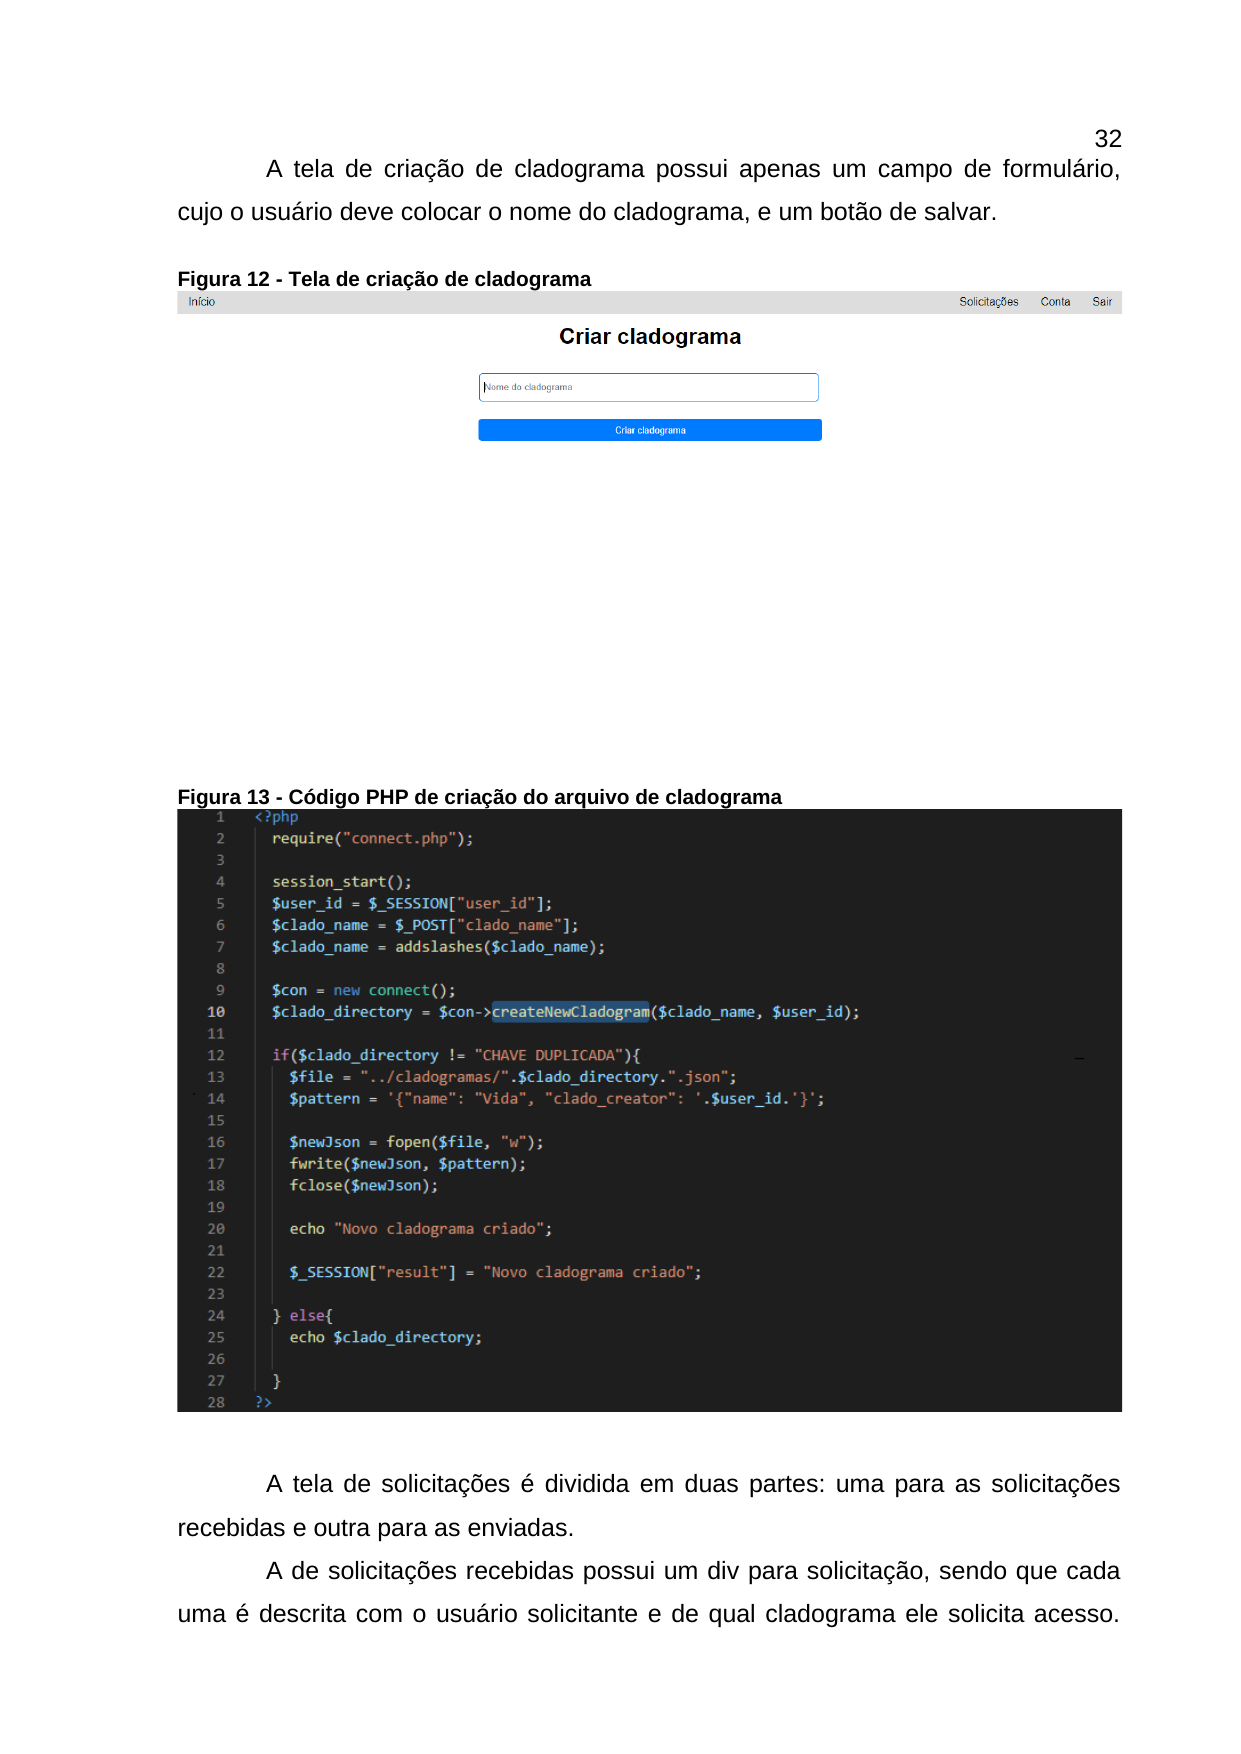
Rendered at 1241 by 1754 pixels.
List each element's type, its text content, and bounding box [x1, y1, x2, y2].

text Figura 13 - Código PHP de criação do arquivo de cladograma [177, 785, 1122, 809]
text A tela de solicitações é dividida em duas partes: uma para as solicitações recebidas e outra para as enviadas. [177, 1469, 1122, 1541]
text Figura 12 - Tela de criação de cladograma [177, 267, 1122, 291]
picture [177, 291, 1123, 724]
picture [177, 809, 1123, 1412]
text A de solicitações recebidas possui um div para solicitação, sendo que cada uma é descrita com o usuário solicitante e de qual cladograma ele solicita acesso. [177, 1556, 1122, 1628]
text A tela de criação de cladograma possui apenas um campo de formulário, cujo o usuário deve colocar o nome do cladograma, e um botão de salvar. [177, 153, 1122, 225]
